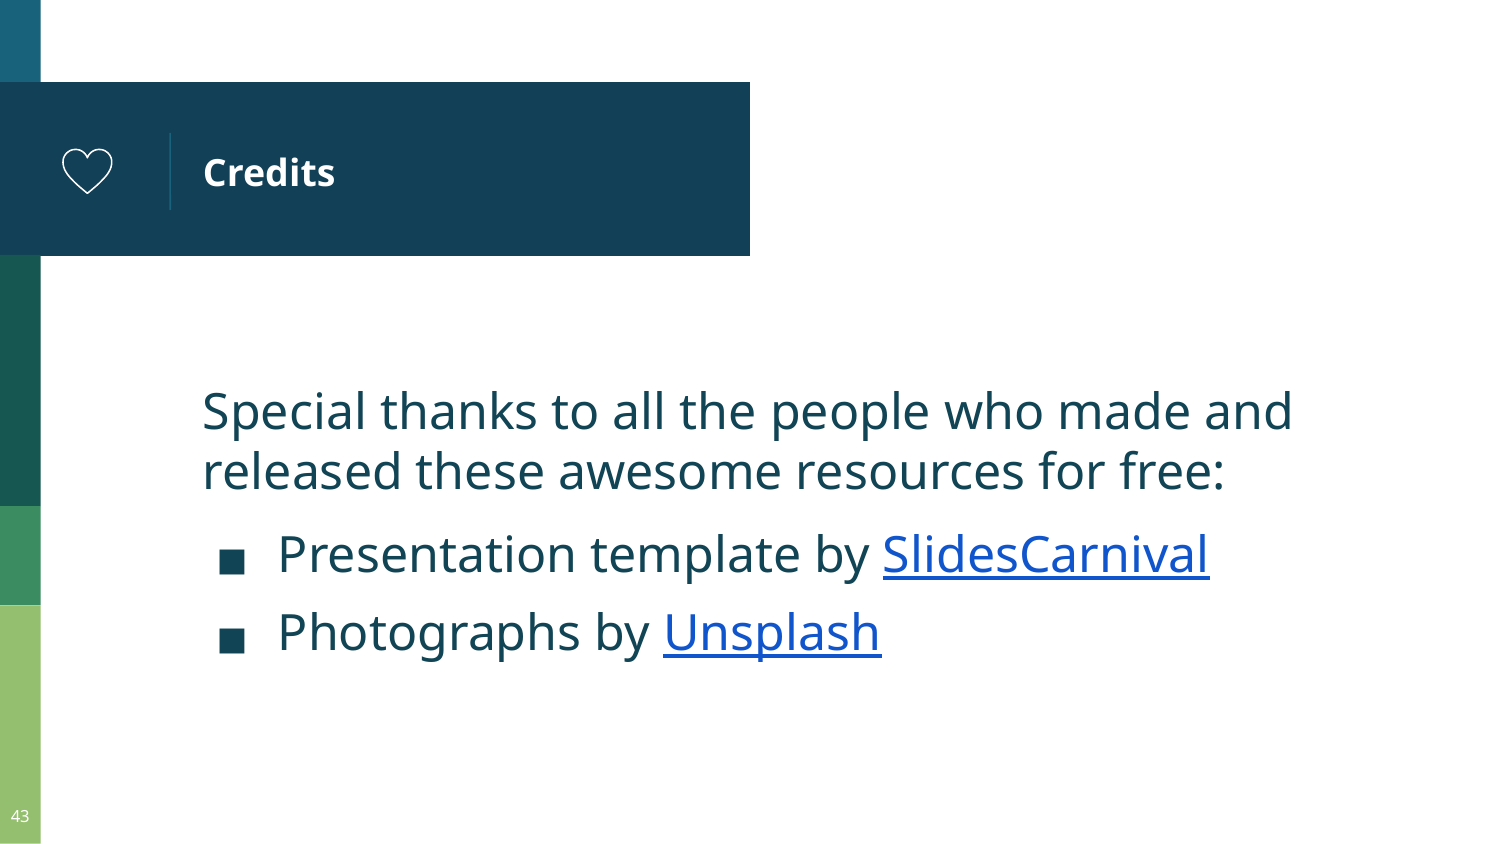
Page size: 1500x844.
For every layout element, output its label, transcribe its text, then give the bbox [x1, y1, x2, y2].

title Credits [187, 87, 715, 256]
list Special thanks to all the people who made and released these awesome resources for free: Presentation template by SlidesCarnival Photographs by Unsplash [187, 364, 1425, 809]
slide_number [0, 790, 49, 844]
